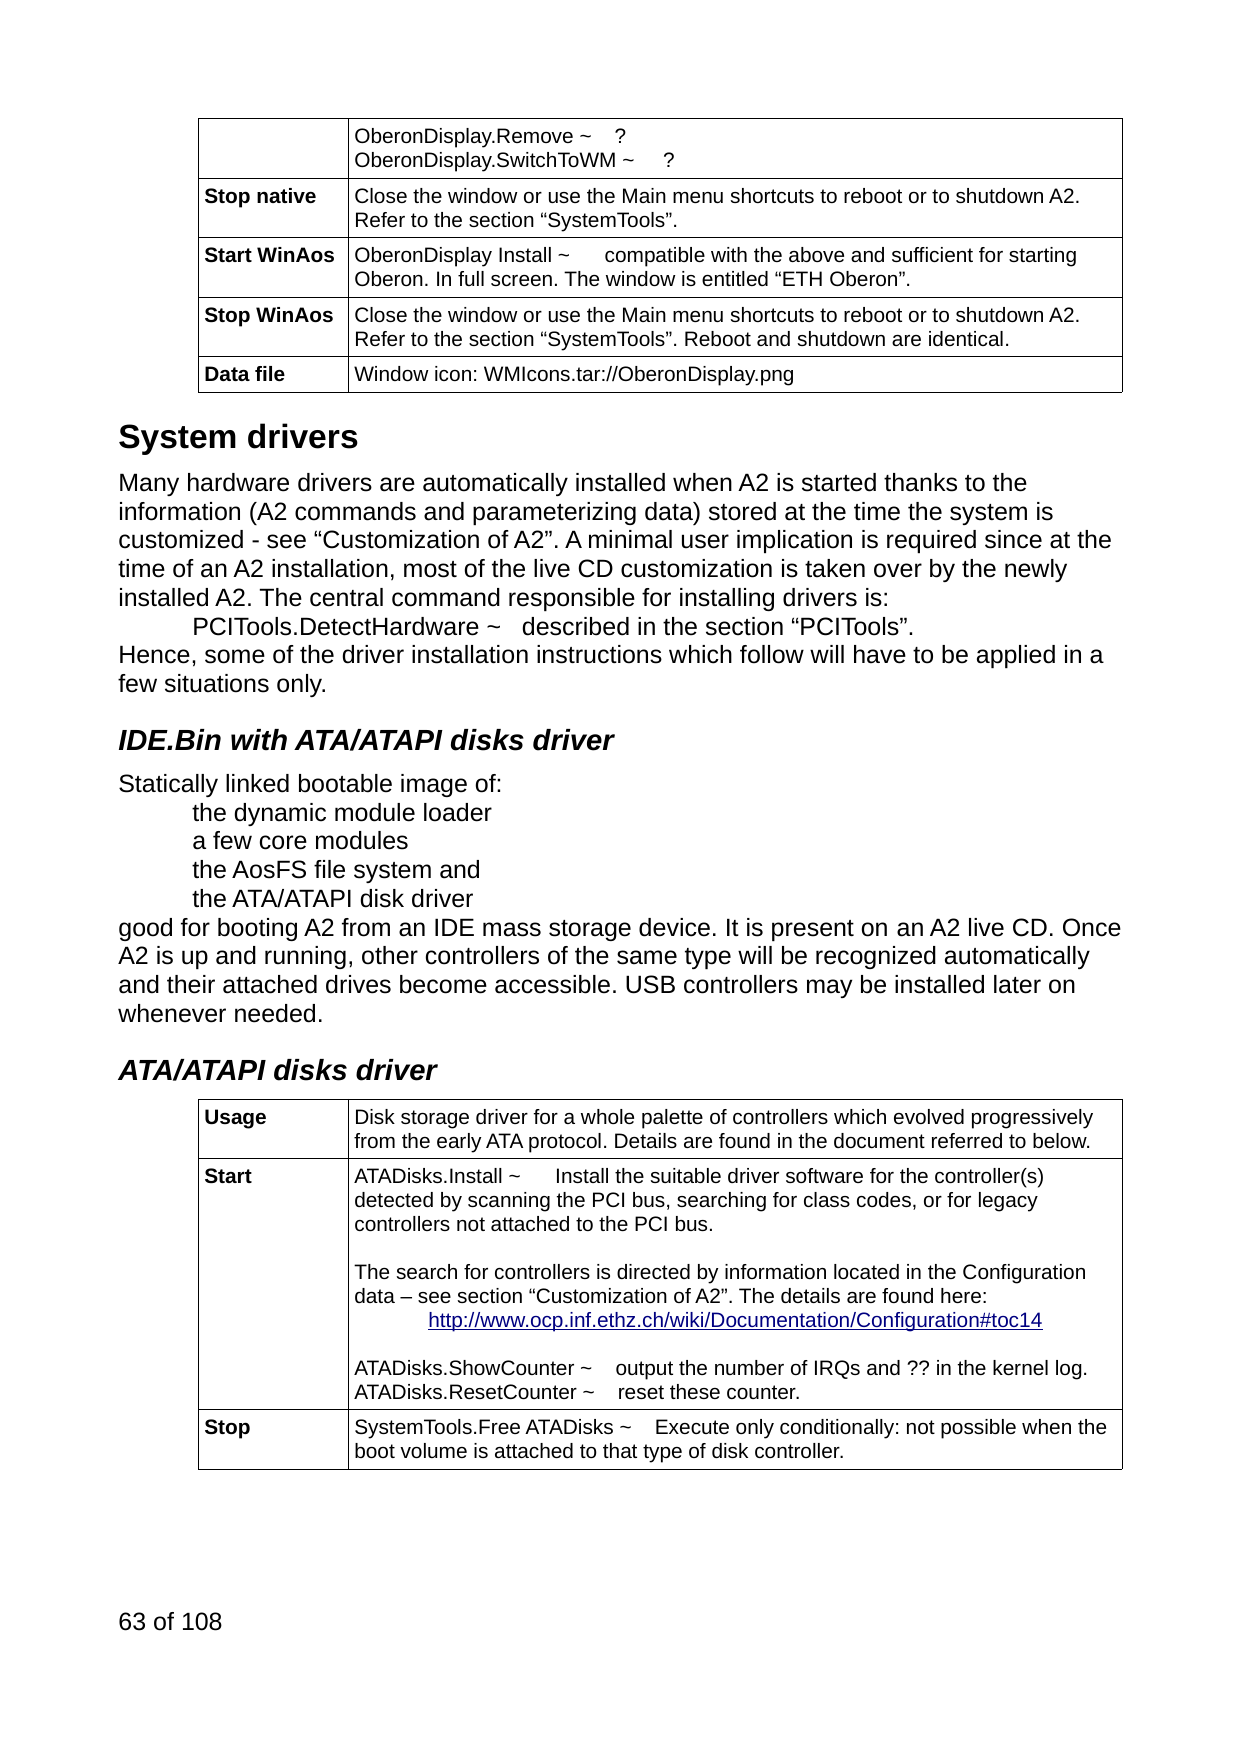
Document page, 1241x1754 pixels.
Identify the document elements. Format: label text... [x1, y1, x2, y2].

text a few core modules [192, 826, 1122, 855]
text the dynamic module loader [192, 798, 1122, 826]
subtitle IDE.Bin with ATA/ATAPI disks driver [118, 723, 1122, 756]
table_cell Stop [199, 1410, 348, 1469]
table_cell OberonDisplay Install ~ compatible with the above and sufficient for starting Oberon. In full screen. The window is entitled “ETH Oberon”. [349, 238, 1122, 297]
table_header Disk storage driver for a whole palette of controllers which evolved progressively from the early ATA protocol. Details are found in the document referred to below. [349, 1100, 1122, 1158]
text Many hardware drivers are automatically installed when A2 is started thanks to the information (A2 commands and parameterizing data) stored at the time the system is customized - see “Customization of A2”. A minimal user implication is required since at the time of an A2 installation, most of the live CD customization is taken over by the newly installed A2. The central command responsible for installing drivers is: [118, 468, 1122, 612]
text the AosFS file system and [192, 855, 1122, 884]
table_cell ATADisks.Install ~ Install the suitable driver software for the controller(s) detected by scanning the PCI bus, searching for class codes, or for legacy controllers not attached to the PCI bus. The search for controllers is directed by information located in the Configuration data – see section “Customization of A2”. The details are found here: http://www.ocp.inf.ethz.ch/wiki/Documentation/Configuration#toc14 ATADisks.ShowCounter ~ output the number of IRQs and ?? in the kernel log. ATADisks.ResetCounter ~ reset these counter. [349, 1159, 1122, 1409]
text Hence, some of the driver installation instructions which follow will have to be applied in a few situations only. [118, 640, 1122, 698]
table_cell SystemTools.Free ATADisks ~ Execute only conditionally: not possible when the boot volume is attached to that type of disk controller. [349, 1410, 1122, 1469]
table_cell OberonDisplay.Remove ~ ? OberonDisplay.SwitchToWM ~ ? [349, 119, 1122, 178]
table_cell Window icon: WMIcons.tar://OberonDisplay.png [349, 357, 1122, 392]
table_cell Close the window or use the Main menu shortcuts to reboot or to shutdown A2. Refer to the section “SystemTools”. [349, 179, 1122, 237]
text Statically linked bootable image of: [118, 769, 1122, 798]
table_cell Data file [199, 357, 348, 392]
table_cell [199, 119, 348, 178]
subtitle ATA/ATAPI disks driver [118, 1053, 1122, 1086]
table_cell Stop WinAos [199, 298, 348, 356]
subtitle System drivers [118, 417, 1122, 455]
text the ATA/ATAPI disk driver [192, 884, 1122, 913]
table_cell Close the window or use the Main menu shortcuts to reboot or to shutdown A2. Refer to the section “SystemTools”. Reboot and shutdown are identical. [349, 298, 1122, 356]
table_cell Start WinAos [199, 238, 348, 297]
table_header Usage [199, 1100, 348, 1158]
text good for booting A2 from an IDE mass storage device. It is present on an A2 live CD. Once A2 is up and running, other controllers of the same type will be recognized automatically and their attached drives become accessible. USB controllers may be installed later on whenever needed. [118, 913, 1122, 1028]
table_cell Start [199, 1159, 348, 1409]
table_cell Stop native [199, 179, 348, 237]
text PCITools.DetectHardware ~ described in the section “PCITools”. [192, 612, 1122, 640]
